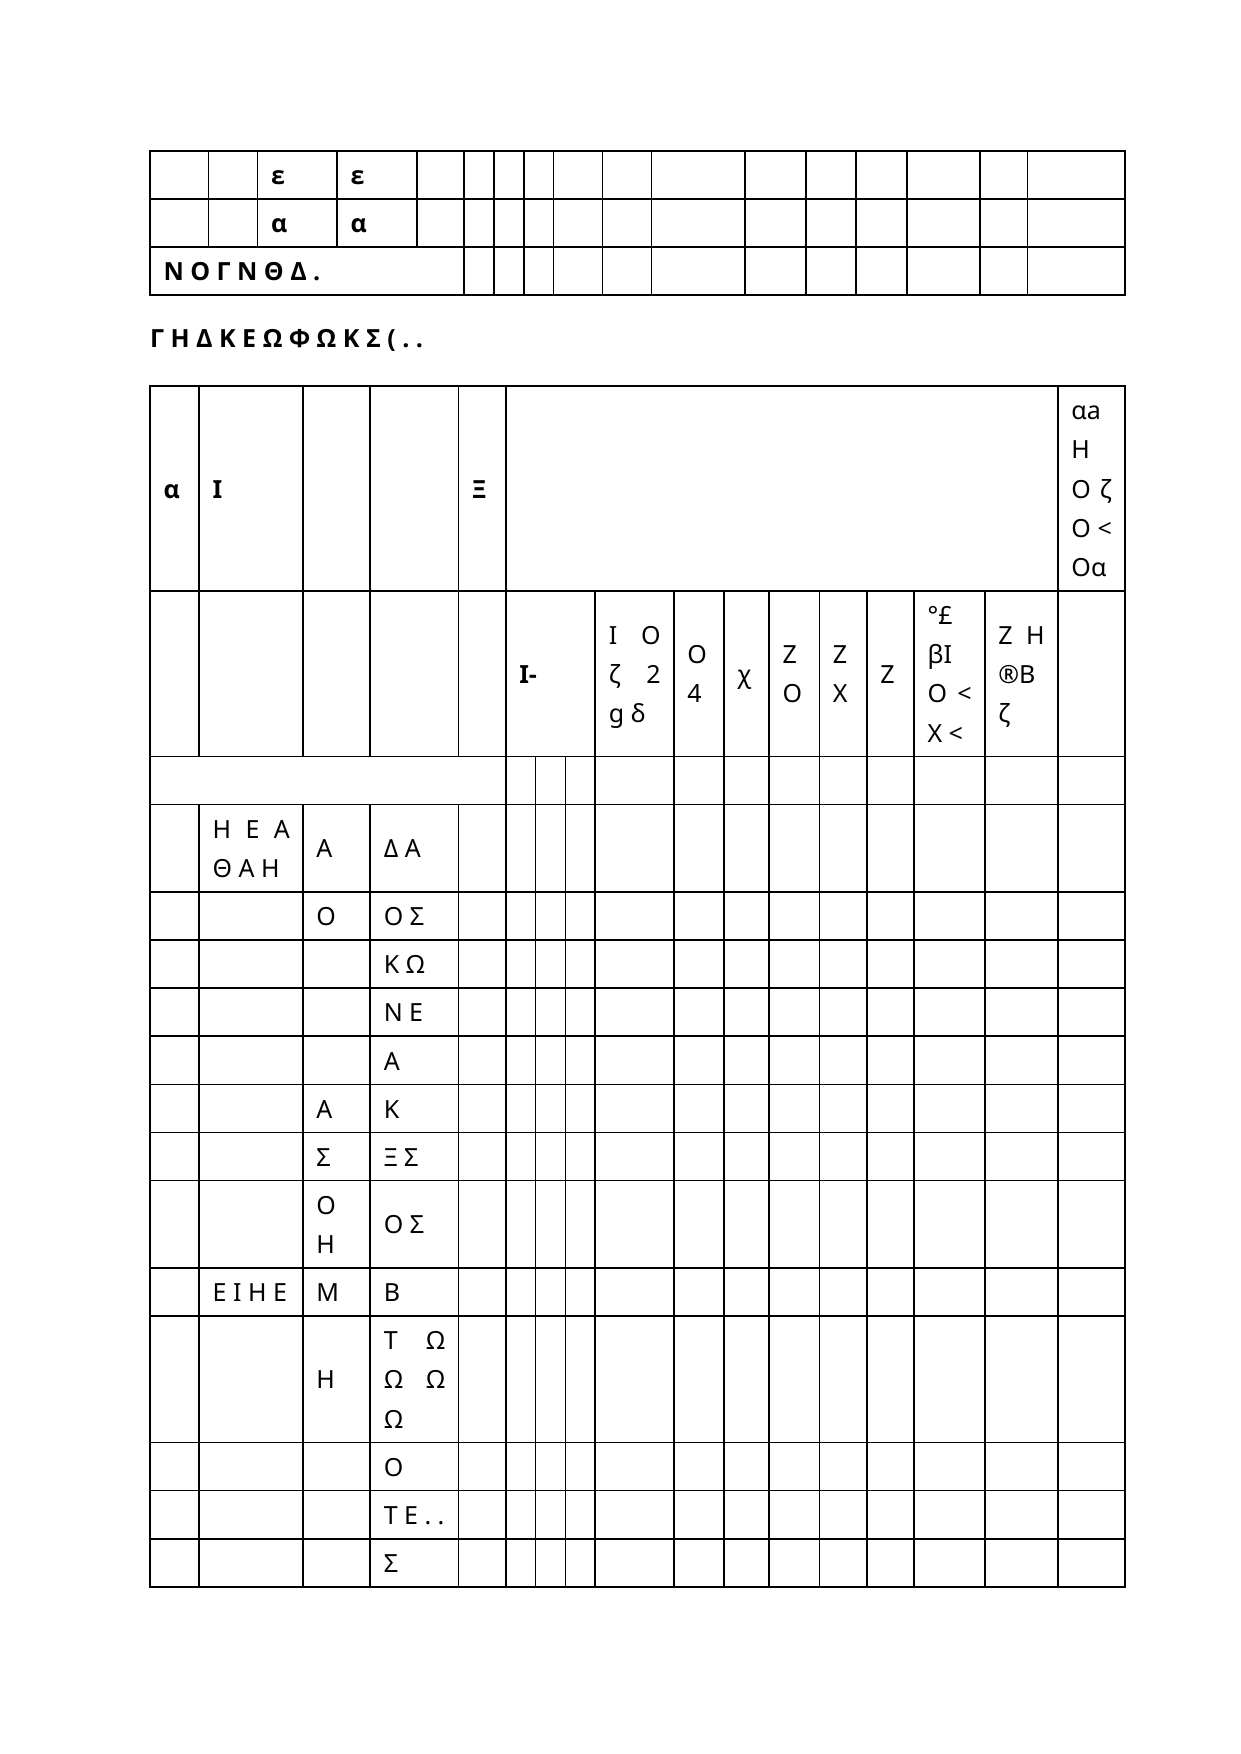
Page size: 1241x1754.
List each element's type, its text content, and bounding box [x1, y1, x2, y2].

table_cell [151, 1317, 198, 1442]
table_cell [868, 1133, 913, 1180]
table_cell [536, 1133, 565, 1180]
table_cell [566, 1443, 594, 1490]
table_cell [725, 1037, 768, 1083]
table_cell Σ [304, 1133, 369, 1180]
table_cell [820, 989, 866, 1035]
table_cell [868, 805, 913, 891]
table_cell [596, 1491, 673, 1538]
table_cell [151, 757, 505, 804]
table_cell [915, 1317, 984, 1442]
table_cell [151, 1491, 198, 1538]
table_cell [596, 1540, 673, 1586]
table_cell [418, 152, 463, 198]
table_cell [304, 1037, 369, 1083]
table_cell [868, 893, 913, 939]
table_cell Κ [371, 1085, 458, 1132]
table_cell Τ Ε . . [371, 1491, 458, 1538]
table_cell ε [338, 152, 416, 198]
table_cell [915, 1540, 984, 1586]
table_cell [536, 1443, 565, 1490]
table_cell [915, 1133, 984, 1180]
table_cell [986, 1540, 1057, 1586]
table_cell [725, 1181, 768, 1267]
table_cell [151, 1181, 198, 1267]
table_cell [151, 1133, 198, 1180]
table_cell [459, 1181, 505, 1267]
table_cell [820, 893, 866, 939]
table_cell Ν Ε [371, 989, 458, 1035]
table_cell [209, 200, 257, 246]
text Γ Η Δ Κ Ε Ω Φ Ω Κ Σ ( . . [150, 321, 1090, 355]
table_cell Τ Ω Ω Ω Ω [371, 1317, 458, 1442]
table_cell [566, 893, 594, 939]
table_cell [200, 989, 302, 1035]
table_cell [986, 1181, 1057, 1267]
table_cell [1059, 1317, 1124, 1442]
table_cell [151, 1540, 198, 1586]
table_cell [507, 1443, 535, 1490]
table_cell Ζ Η ®Β ζ [986, 592, 1057, 756]
table_cell [200, 1085, 302, 1132]
table_cell [536, 941, 565, 987]
table_cell [459, 893, 505, 939]
table_cell [868, 757, 913, 804]
table_cell [915, 1037, 984, 1083]
table_cell [304, 1540, 369, 1586]
table_cell [868, 1540, 913, 1586]
table_cell [1028, 152, 1124, 198]
table_cell [1059, 893, 1124, 939]
table_cell α [258, 200, 336, 246]
table_cell [603, 152, 651, 198]
table_cell [807, 200, 855, 246]
table_header α [151, 387, 198, 590]
table_cell [507, 1133, 535, 1180]
table_cell [304, 1491, 369, 1538]
table_cell Α [371, 1037, 458, 1083]
table_cell [725, 1269, 768, 1315]
table_cell [566, 1133, 594, 1180]
table_cell [1059, 1491, 1124, 1538]
table_cell [868, 1317, 913, 1442]
table_cell [536, 893, 565, 939]
table_cell [459, 1491, 505, 1538]
table_cell [554, 200, 602, 246]
table_cell [652, 248, 744, 294]
table_cell [459, 989, 505, 1035]
table_cell [495, 152, 523, 198]
table_cell Ο [304, 893, 369, 939]
table_cell [554, 152, 602, 198]
table_cell [746, 152, 805, 198]
table_cell [495, 200, 523, 246]
table_cell [200, 1037, 302, 1083]
table_cell [151, 941, 198, 987]
table_cell [986, 805, 1057, 891]
table_cell α [338, 200, 416, 246]
table_cell [536, 1540, 565, 1586]
table_cell [981, 152, 1027, 198]
table_cell [459, 1317, 505, 1442]
table_cell [603, 248, 651, 294]
table_cell [820, 1317, 866, 1442]
table_cell [151, 1443, 198, 1490]
table_cell Μ [304, 1269, 369, 1315]
table_cell [507, 1181, 535, 1267]
table_cell [746, 200, 805, 246]
table_cell [507, 1540, 535, 1586]
table_cell [857, 200, 906, 246]
table_cell [507, 989, 535, 1035]
table_cell [596, 1443, 673, 1490]
table_cell [596, 1181, 673, 1267]
table_cell [304, 989, 369, 1035]
table_cell [915, 1491, 984, 1538]
table_cell [566, 1037, 594, 1083]
table_cell [459, 1540, 505, 1586]
table_cell [596, 1037, 673, 1083]
table_cell [675, 1317, 723, 1442]
table_cell [459, 1269, 505, 1315]
table_cell [986, 1317, 1057, 1442]
table_cell [200, 941, 302, 987]
table_cell [1059, 1181, 1124, 1267]
table_cell [820, 1269, 866, 1315]
table_cell [1059, 1085, 1124, 1132]
table_cell [675, 1269, 723, 1315]
table_cell [465, 248, 493, 294]
table_cell Ο 4 [675, 592, 723, 756]
table_cell χ [725, 592, 768, 756]
table_cell [908, 152, 979, 198]
table_cell [200, 1317, 302, 1442]
table_cell [459, 805, 505, 891]
table_cell [596, 1269, 673, 1315]
table_cell [807, 152, 855, 198]
table_cell [566, 1085, 594, 1132]
table_cell [459, 1133, 505, 1180]
table_cell [820, 805, 866, 891]
table_cell Ε Ι Η Ε [200, 1269, 302, 1315]
table_cell [820, 1133, 866, 1180]
table_cell [1059, 1443, 1124, 1490]
table_cell [566, 989, 594, 1035]
table_cell [200, 1540, 302, 1586]
table_cell [418, 200, 463, 246]
table_cell [820, 941, 866, 987]
table_cell [770, 1540, 819, 1586]
table_cell [770, 1085, 819, 1132]
table_cell [675, 805, 723, 891]
table_cell [675, 1037, 723, 1083]
table_cell [675, 1540, 723, 1586]
table_cell [200, 1133, 302, 1180]
table_cell [459, 941, 505, 987]
table_cell [770, 1491, 819, 1538]
table_cell [507, 1269, 535, 1315]
table_cell [807, 248, 855, 294]
table_header αa Η Ο ζ Ο < Οα [1059, 387, 1124, 590]
table_header [304, 387, 369, 590]
table_cell Ο Σ [371, 1181, 458, 1267]
table_cell [915, 1269, 984, 1315]
table_cell [536, 1181, 565, 1267]
table_cell [566, 1540, 594, 1586]
table_cell [652, 200, 744, 246]
table_cell [536, 1269, 565, 1315]
table_cell [525, 152, 553, 198]
table_cell Ο [371, 1443, 458, 1490]
table_cell [725, 941, 768, 987]
table_cell Ο Η [304, 1181, 369, 1267]
table_cell [857, 248, 906, 294]
table_cell [652, 152, 744, 198]
table_cell [525, 200, 553, 246]
table_cell [675, 1491, 723, 1538]
table_cell [507, 805, 535, 891]
table_cell [868, 1491, 913, 1538]
table_cell [566, 1491, 594, 1538]
table_cell [596, 805, 673, 891]
table_cell [1028, 248, 1124, 294]
table_cell [915, 1443, 984, 1490]
table_cell [820, 757, 866, 804]
table_cell [536, 1037, 565, 1083]
table_cell [986, 1443, 1057, 1490]
table_cell [507, 757, 535, 804]
table_cell [200, 592, 302, 756]
table_cell [820, 1540, 866, 1586]
table_cell [725, 989, 768, 1035]
table_cell [566, 941, 594, 987]
table_cell [868, 1269, 913, 1315]
table_cell [596, 941, 673, 987]
table_cell [554, 248, 602, 294]
table_cell [915, 893, 984, 939]
table_cell [507, 1085, 535, 1132]
table_cell [868, 989, 913, 1035]
table_cell [1059, 1037, 1124, 1083]
table_cell ε [258, 152, 336, 198]
table_cell Ζ [868, 592, 913, 756]
table_cell [725, 1317, 768, 1442]
table_cell [675, 893, 723, 939]
table_cell [981, 200, 1027, 246]
table_cell Β [371, 1269, 458, 1315]
table_cell [495, 248, 523, 294]
table_cell [908, 200, 979, 246]
table_header Ι [200, 387, 302, 590]
table_cell [536, 1085, 565, 1132]
table_cell Σ [371, 1540, 458, 1586]
table_cell [868, 1037, 913, 1083]
table_cell [986, 1085, 1057, 1132]
table_cell [770, 1269, 819, 1315]
table_cell Ο Σ [371, 893, 458, 939]
table_cell [566, 1181, 594, 1267]
table_cell °£ βΙ Ο < X < [915, 592, 984, 756]
table_cell Ι- [507, 592, 594, 756]
table_cell [675, 1085, 723, 1132]
table_cell [1059, 592, 1124, 756]
table_cell [770, 989, 819, 1035]
table_cell [820, 1181, 866, 1267]
table_cell [1059, 989, 1124, 1035]
table_cell [915, 941, 984, 987]
table_cell Η Ε Α Θ Α Η [200, 805, 302, 891]
table_cell [459, 1443, 505, 1490]
table_cell [304, 941, 369, 987]
table_cell [151, 200, 208, 246]
table_cell [770, 1443, 819, 1490]
table_cell [536, 805, 565, 891]
table_cell [536, 989, 565, 1035]
table_cell [566, 805, 594, 891]
table_cell [675, 1443, 723, 1490]
table_cell [986, 1491, 1057, 1538]
table_cell [820, 1491, 866, 1538]
table_cell [725, 805, 768, 891]
table_cell [675, 1133, 723, 1180]
table_cell [507, 1491, 535, 1538]
table_cell [603, 200, 651, 246]
table_cell [868, 1443, 913, 1490]
table_cell Α [304, 805, 369, 891]
table_cell [507, 941, 535, 987]
table_cell [986, 989, 1057, 1035]
table_cell [725, 1443, 768, 1490]
table_cell [770, 1317, 819, 1442]
table_cell [566, 1317, 594, 1442]
table_cell [770, 1133, 819, 1180]
table_cell [675, 1181, 723, 1267]
table_cell [459, 592, 505, 756]
table_cell [868, 941, 913, 987]
table_cell [459, 1085, 505, 1132]
table_cell [868, 1085, 913, 1132]
table_cell [1059, 1540, 1124, 1586]
table_cell [566, 1269, 594, 1315]
table_cell [986, 757, 1057, 804]
table_cell [868, 1181, 913, 1267]
table_cell [1028, 200, 1124, 246]
table_cell [465, 152, 493, 198]
table_cell Ζ X [820, 592, 866, 756]
table_cell [675, 989, 723, 1035]
table_cell [725, 893, 768, 939]
table_cell [915, 1181, 984, 1267]
table_cell [1059, 1269, 1124, 1315]
table_cell [459, 1037, 505, 1083]
table_cell [536, 1317, 565, 1442]
table_cell [596, 757, 673, 804]
table_cell [770, 757, 819, 804]
table_cell [596, 1085, 673, 1132]
table_cell [566, 757, 594, 804]
table_cell [770, 941, 819, 987]
table_cell [770, 1181, 819, 1267]
table_cell [725, 757, 768, 804]
table_cell [596, 1317, 673, 1442]
table_cell [986, 1037, 1057, 1083]
table_cell [820, 1037, 866, 1083]
table_header Ξ [459, 387, 505, 590]
table_cell Ξ Σ [371, 1133, 458, 1180]
table_cell [507, 893, 535, 939]
table_cell [725, 1540, 768, 1586]
table_cell [986, 893, 1057, 939]
table_cell [536, 1491, 565, 1538]
table_cell [596, 893, 673, 939]
table_cell [857, 152, 906, 198]
table_cell [151, 1085, 198, 1132]
table_cell Ν Ο Γ Ν Θ Δ . [151, 248, 463, 294]
table_cell [915, 757, 984, 804]
table_cell [525, 248, 553, 294]
table_cell [200, 1443, 302, 1490]
table_header [371, 387, 458, 590]
table_cell [200, 1181, 302, 1267]
table_cell [981, 248, 1027, 294]
table_cell [908, 248, 979, 294]
table_cell [746, 248, 805, 294]
table_cell Δ Α [371, 805, 458, 891]
table_cell [151, 1037, 198, 1083]
table_cell [507, 1317, 535, 1442]
table_cell Η [304, 1317, 369, 1442]
table_cell [770, 893, 819, 939]
table_cell [986, 1133, 1057, 1180]
table_cell [200, 1491, 302, 1538]
table_cell Κ Ω [371, 941, 458, 987]
table_cell [200, 893, 302, 939]
table_cell [820, 1443, 866, 1490]
table_cell [675, 757, 723, 804]
table_cell [151, 989, 198, 1035]
table_cell [596, 1133, 673, 1180]
table_cell Α [304, 1085, 369, 1132]
table_cell [507, 1037, 535, 1083]
table_cell [465, 200, 493, 246]
table_cell [151, 152, 208, 198]
table_cell [151, 893, 198, 939]
table_cell [536, 757, 565, 804]
table_cell [1059, 1133, 1124, 1180]
table_cell [986, 941, 1057, 987]
table_cell [596, 989, 673, 1035]
table_cell [770, 1037, 819, 1083]
table_cell Ζ Ο [770, 592, 819, 756]
table_cell [820, 1085, 866, 1132]
table_cell [151, 805, 198, 891]
table_cell [915, 989, 984, 1035]
table_cell [986, 1269, 1057, 1315]
table_cell [151, 1269, 198, 1315]
table_cell [915, 1085, 984, 1132]
table_cell [1059, 805, 1124, 891]
table_cell [915, 805, 984, 891]
table_header [507, 387, 1057, 590]
table_cell [209, 152, 257, 198]
table_cell Ι Ο ζ 2 g δ [596, 592, 673, 756]
table_cell [371, 592, 458, 756]
table_cell [151, 592, 198, 756]
table_cell [304, 592, 369, 756]
table_cell [304, 1443, 369, 1490]
table_cell [725, 1133, 768, 1180]
table_cell [1059, 941, 1124, 987]
table_cell [770, 805, 819, 891]
table_cell [725, 1085, 768, 1132]
table_cell [725, 1491, 768, 1538]
table_cell [675, 941, 723, 987]
table_cell [1059, 757, 1124, 804]
